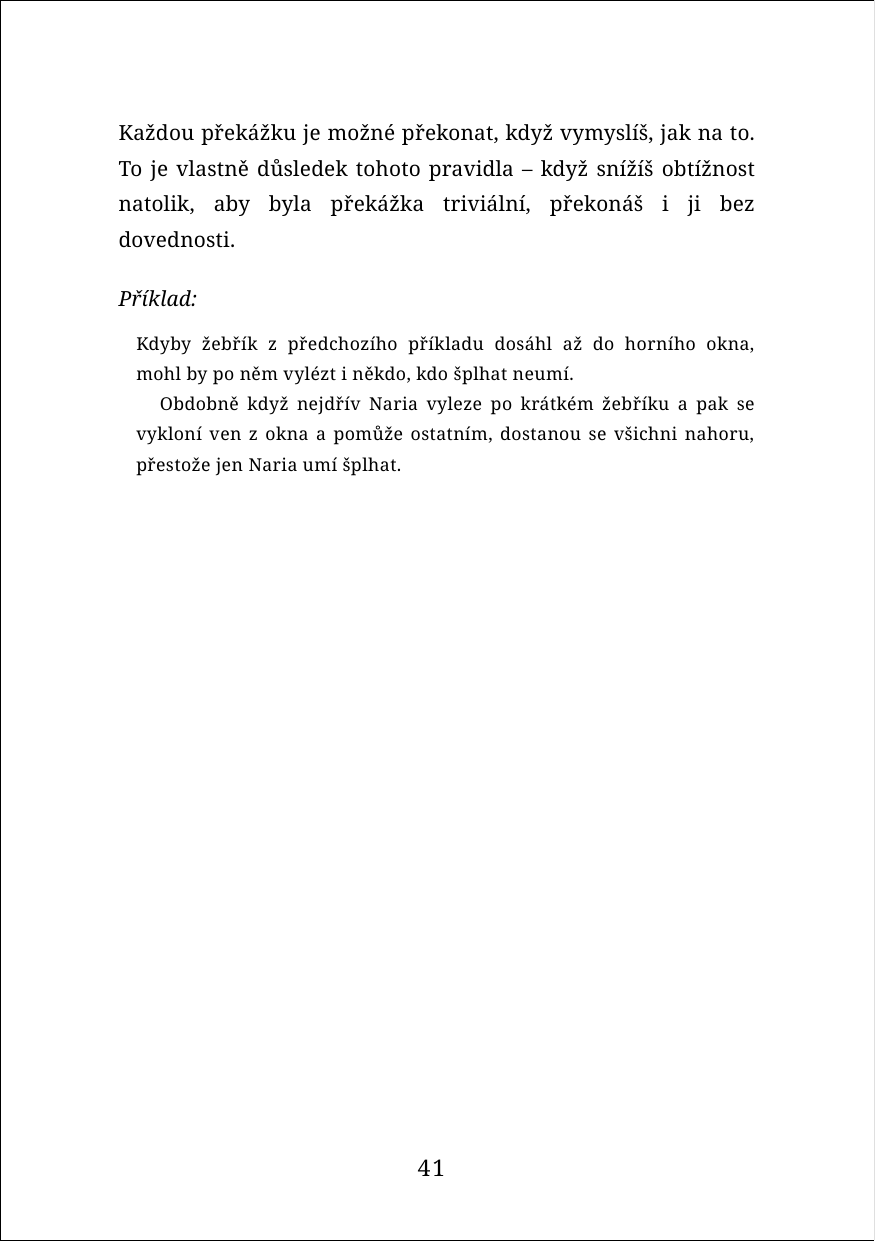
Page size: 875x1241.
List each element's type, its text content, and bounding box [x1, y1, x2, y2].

text Kdyby žebřík z předchozího příkladu dosáhl až do horního okna, mohl by po něm vylézt i někdo, kdo šplhat neumí. Obdobně když nejdřív Naria vyleze po krátkém žebříku a pak se vykloní ven z okna a pomůže ostatním, dostanou se všichni nahoru, přestože jen Naria umí šplhat. [136, 331, 756, 476]
text Každou překážku je možné překonat, když vymyslíš, jak na to. To je vlastně důsledek tohoto pravidla – když snížíš obtížnost natolik, aby byla překážka triviální, překonáš i ji bez dovednosti. [118, 118, 756, 253]
text Příklad: [118, 284, 756, 312]
